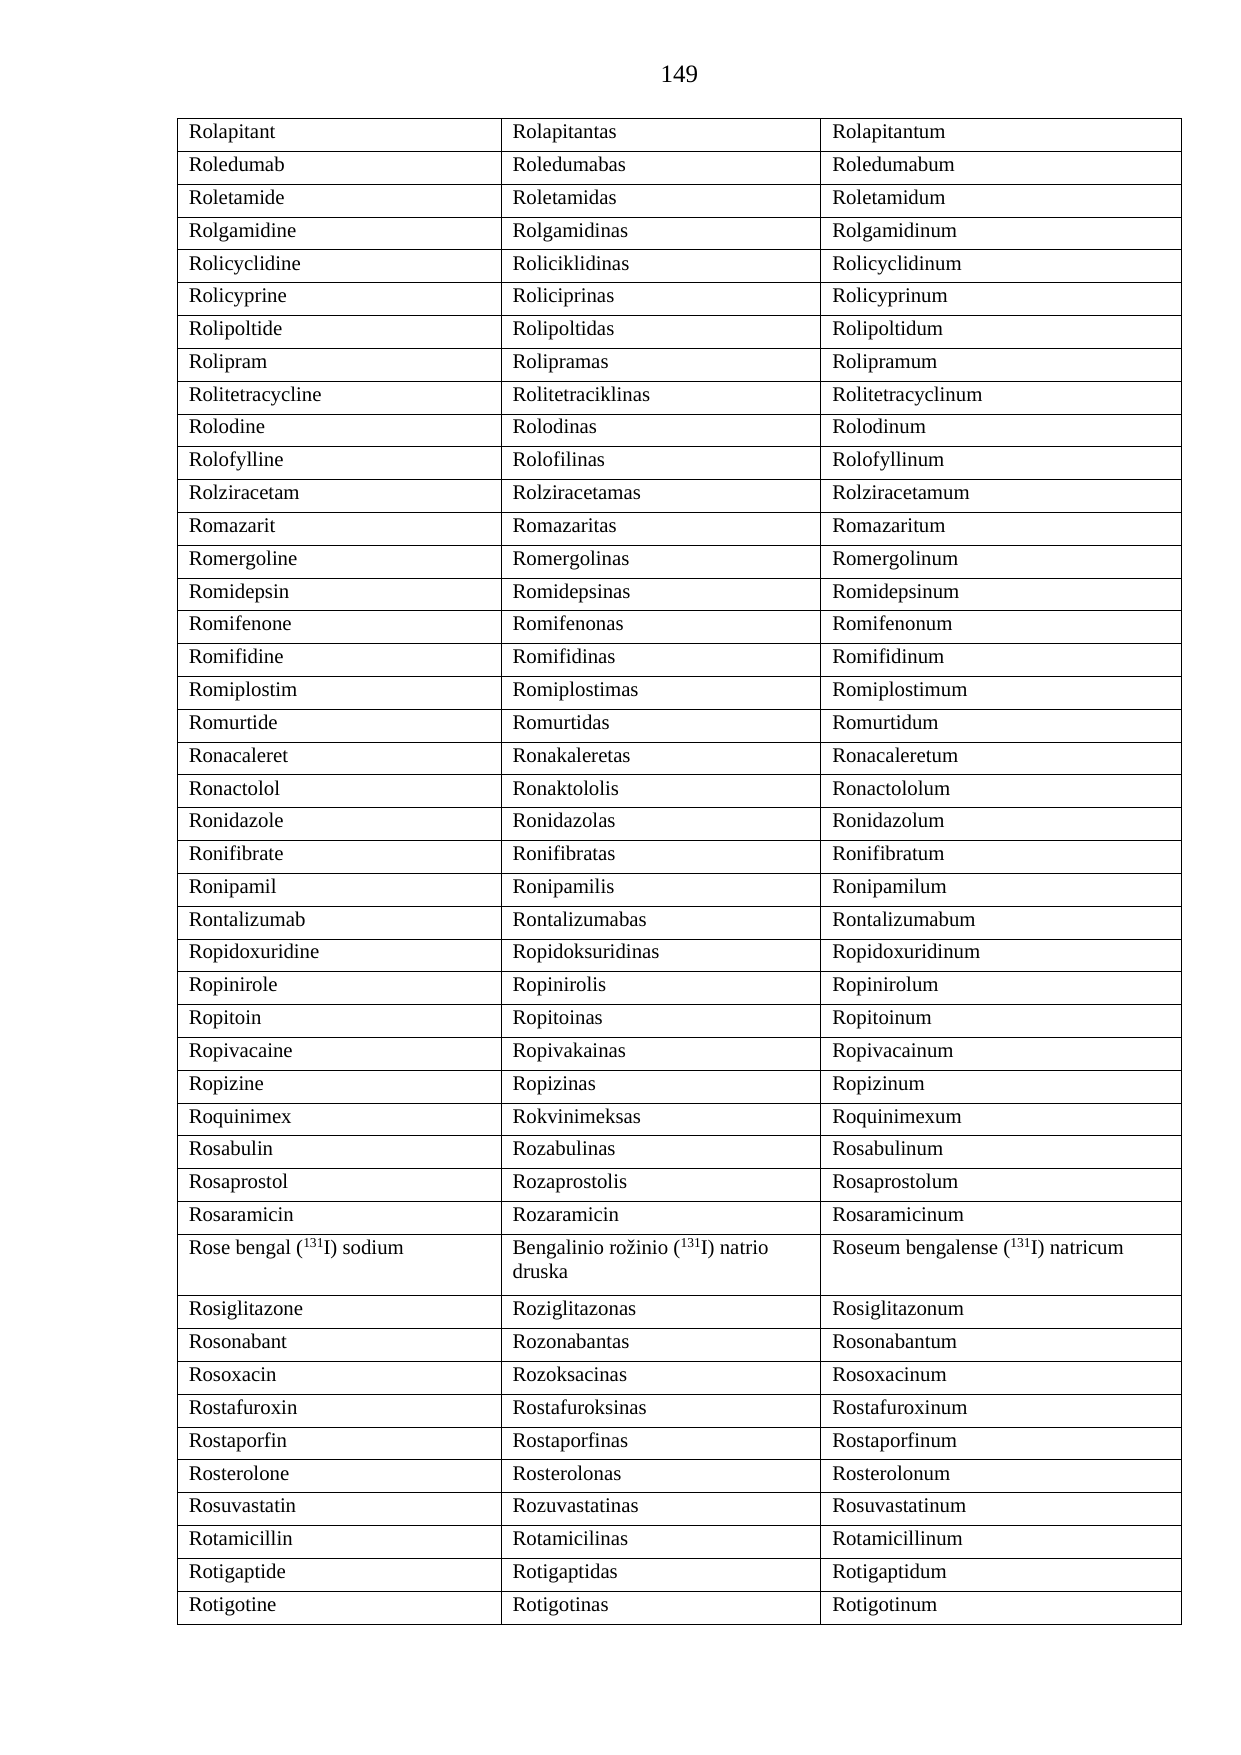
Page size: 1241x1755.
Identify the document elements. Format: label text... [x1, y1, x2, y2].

table_cell Roledumab [178, 152, 501, 184]
table_cell Romifenonas [502, 611, 820, 643]
table_cell Rolapitantum [821, 119, 1181, 151]
table_cell Ronifibratum [821, 841, 1181, 873]
table_cell Rosabulin [178, 1136, 501, 1168]
table_cell Rolicyclidinum [821, 250, 1181, 282]
table_cell Rolicyprine [178, 283, 501, 315]
table_cell Rosiglitazonum [821, 1296, 1181, 1328]
table_cell Rostafuroksinas [502, 1395, 820, 1427]
table_cell Rozabulinas [502, 1136, 820, 1168]
table_cell Romazarit [178, 513, 501, 545]
table_cell Ropizinum [821, 1071, 1181, 1102]
table_cell Rolapitantas [502, 119, 820, 151]
table_cell Rosaprostol [178, 1169, 501, 1201]
table_cell Ronactolol [178, 775, 501, 807]
table_cell Rolipoltidum [821, 316, 1181, 348]
table_cell Romifidinum [821, 644, 1181, 676]
table_cell Rolitetracycline [178, 382, 501, 413]
table_cell Roledumabum [821, 152, 1181, 184]
table_cell Romergolinas [502, 546, 820, 577]
table_cell Ronipamil [178, 874, 501, 906]
table_cell Romifenone [178, 611, 501, 643]
table_cell Romifenonum [821, 611, 1181, 643]
table_cell Ropidoksuridinas [502, 940, 820, 971]
table_cell Ropidoxuridinum [821, 940, 1181, 971]
table_cell Rosaramicinum [821, 1202, 1181, 1234]
table_cell Rokvinimeksas [502, 1104, 820, 1135]
table_cell Rotigaptide [178, 1559, 501, 1591]
table_cell Ropitoin [178, 1005, 501, 1037]
table_cell Rosiglitazone [178, 1296, 501, 1328]
table_cell Ronidazole [178, 808, 501, 840]
table_cell Rolapitant [178, 119, 501, 151]
table_cell Rolgamidinas [502, 218, 820, 249]
table_cell Rostaporfinas [502, 1428, 820, 1459]
table_cell Rosaprostolum [821, 1169, 1181, 1201]
table_cell Rolipramas [502, 349, 820, 381]
table_cell Rolgamidine [178, 218, 501, 249]
table_cell Rolipoltide [178, 316, 501, 348]
table_cell Rontalizumab [178, 907, 501, 938]
table_cell Romiplostimum [821, 677, 1181, 709]
table_cell Rosonabant [178, 1329, 501, 1361]
table_cell Ropinirolum [821, 972, 1181, 1004]
table_cell Rolodine [178, 415, 501, 446]
table_cell Ropidoxuridine [178, 940, 501, 971]
table_cell Rozaprostolis [502, 1169, 820, 1201]
table_cell Ropivakainas [502, 1038, 820, 1070]
table_cell Rotigotine [178, 1592, 501, 1623]
table_cell Rotamicillinum [821, 1526, 1181, 1558]
table_cell Rolziracetam [178, 480, 501, 512]
table_cell Rosuvastatin [178, 1493, 501, 1525]
table_cell Rostaporfin [178, 1428, 501, 1459]
table_cell Romidepsinas [502, 579, 820, 610]
table_cell Roquinimex [178, 1104, 501, 1135]
table_cell Roquinimexum [821, 1104, 1181, 1135]
table_cell Ropitoinum [821, 1005, 1181, 1037]
table_cell Ropivacaine [178, 1038, 501, 1070]
table_cell Rolodinum [821, 415, 1181, 446]
table_cell Ronifibrate [178, 841, 501, 873]
table_cell Rozoksacinas [502, 1362, 820, 1394]
table_cell Rolofylline [178, 447, 501, 479]
table_cell Rotigaptidum [821, 1559, 1181, 1591]
table_cell Rolipram [178, 349, 501, 381]
table_cell Romifidine [178, 644, 501, 676]
table_cell Rolipoltidas [502, 316, 820, 348]
table_cell Romidepsin [178, 579, 501, 610]
table_cell Rolicyprinum [821, 283, 1181, 315]
table_cell Rontalizumabum [821, 907, 1181, 938]
table_cell Rose bengal (131I) sodium [178, 1235, 501, 1295]
table_cell Rosaramicin [178, 1202, 501, 1234]
table_cell Rostaporfinum [821, 1428, 1181, 1459]
table_cell Rolziracetamas [502, 480, 820, 512]
table_cell Rosoxacin [178, 1362, 501, 1394]
table_cell Romergolinum [821, 546, 1181, 577]
table_cell Rozaramicin [502, 1202, 820, 1234]
table_cell Ronacaleret [178, 743, 501, 774]
table_cell Rosterolone [178, 1460, 501, 1492]
table_cell Rostafuroxinum [821, 1395, 1181, 1427]
table_cell Rolofyllinum [821, 447, 1181, 479]
table_cell Romurtide [178, 710, 501, 742]
table_cell Rosoxacinum [821, 1362, 1181, 1394]
table_cell Rotamicilinas [502, 1526, 820, 1558]
table_cell Bengalinio rožinio (131I) natrio druska [502, 1235, 820, 1295]
table_cell Ropivacainum [821, 1038, 1181, 1070]
table_cell Ronacaleretum [821, 743, 1181, 774]
table_cell Rosterolonum [821, 1460, 1181, 1492]
table_cell Roziglitazonas [502, 1296, 820, 1328]
table_cell Rolitetracyclinum [821, 382, 1181, 413]
table_cell Ropinirole [178, 972, 501, 1004]
table_cell Rosabulinum [821, 1136, 1181, 1168]
table_cell Ronidazolas [502, 808, 820, 840]
table_cell Romiplostim [178, 677, 501, 709]
table_cell Romergoline [178, 546, 501, 577]
table_cell Ronidazolum [821, 808, 1181, 840]
table_cell Ronaktololis [502, 775, 820, 807]
table_cell Rozuvastatinas [502, 1493, 820, 1525]
table_cell Rolicyclidine [178, 250, 501, 282]
table_cell Rostafuroxin [178, 1395, 501, 1427]
table_cell Romurtidas [502, 710, 820, 742]
table_cell Rolipramum [821, 349, 1181, 381]
table_cell Romidepsinum [821, 579, 1181, 610]
table_cell Rolitetraciklinas [502, 382, 820, 413]
table_cell Roletamidas [502, 185, 820, 217]
table_cell Rotamicillin [178, 1526, 501, 1558]
table_cell Rontalizumabas [502, 907, 820, 938]
table_cell Rotigotinas [502, 1592, 820, 1623]
table_cell Rosonabantum [821, 1329, 1181, 1361]
table_cell Rosuvastatinum [821, 1493, 1181, 1525]
table_cell Rolodinas [502, 415, 820, 446]
table_cell Rolziracetamum [821, 480, 1181, 512]
table_cell Ronipamilum [821, 874, 1181, 906]
table_cell Roliciklidinas [502, 250, 820, 282]
table_cell Rolgamidinum [821, 218, 1181, 249]
table_cell Rozonabantas [502, 1329, 820, 1361]
table_cell Romazaritum [821, 513, 1181, 545]
table_cell Roletamidum [821, 185, 1181, 217]
table_cell Romurtidum [821, 710, 1181, 742]
table_cell Ronipamilis [502, 874, 820, 906]
table_cell Roseum bengalense (131I) natricum [821, 1235, 1181, 1295]
table_cell Ropizinas [502, 1071, 820, 1102]
table_cell Roliciprinas [502, 283, 820, 315]
table_cell Ropitoinas [502, 1005, 820, 1037]
table_cell Romazaritas [502, 513, 820, 545]
table_cell Roledumabas [502, 152, 820, 184]
table_cell Ropinirolis [502, 972, 820, 1004]
table_cell Rolofilinas [502, 447, 820, 479]
table_cell Ronactololum [821, 775, 1181, 807]
table_cell Rotigotinum [821, 1592, 1181, 1623]
table_cell Romifidinas [502, 644, 820, 676]
table_cell Ronifibratas [502, 841, 820, 873]
table_cell Roletamide [178, 185, 501, 217]
table_cell Ropizine [178, 1071, 501, 1102]
table_cell Ronakaleretas [502, 743, 820, 774]
table_cell Rosterolonas [502, 1460, 820, 1492]
table_cell Romiplostimas [502, 677, 820, 709]
table_cell Rotigaptidas [502, 1559, 820, 1591]
